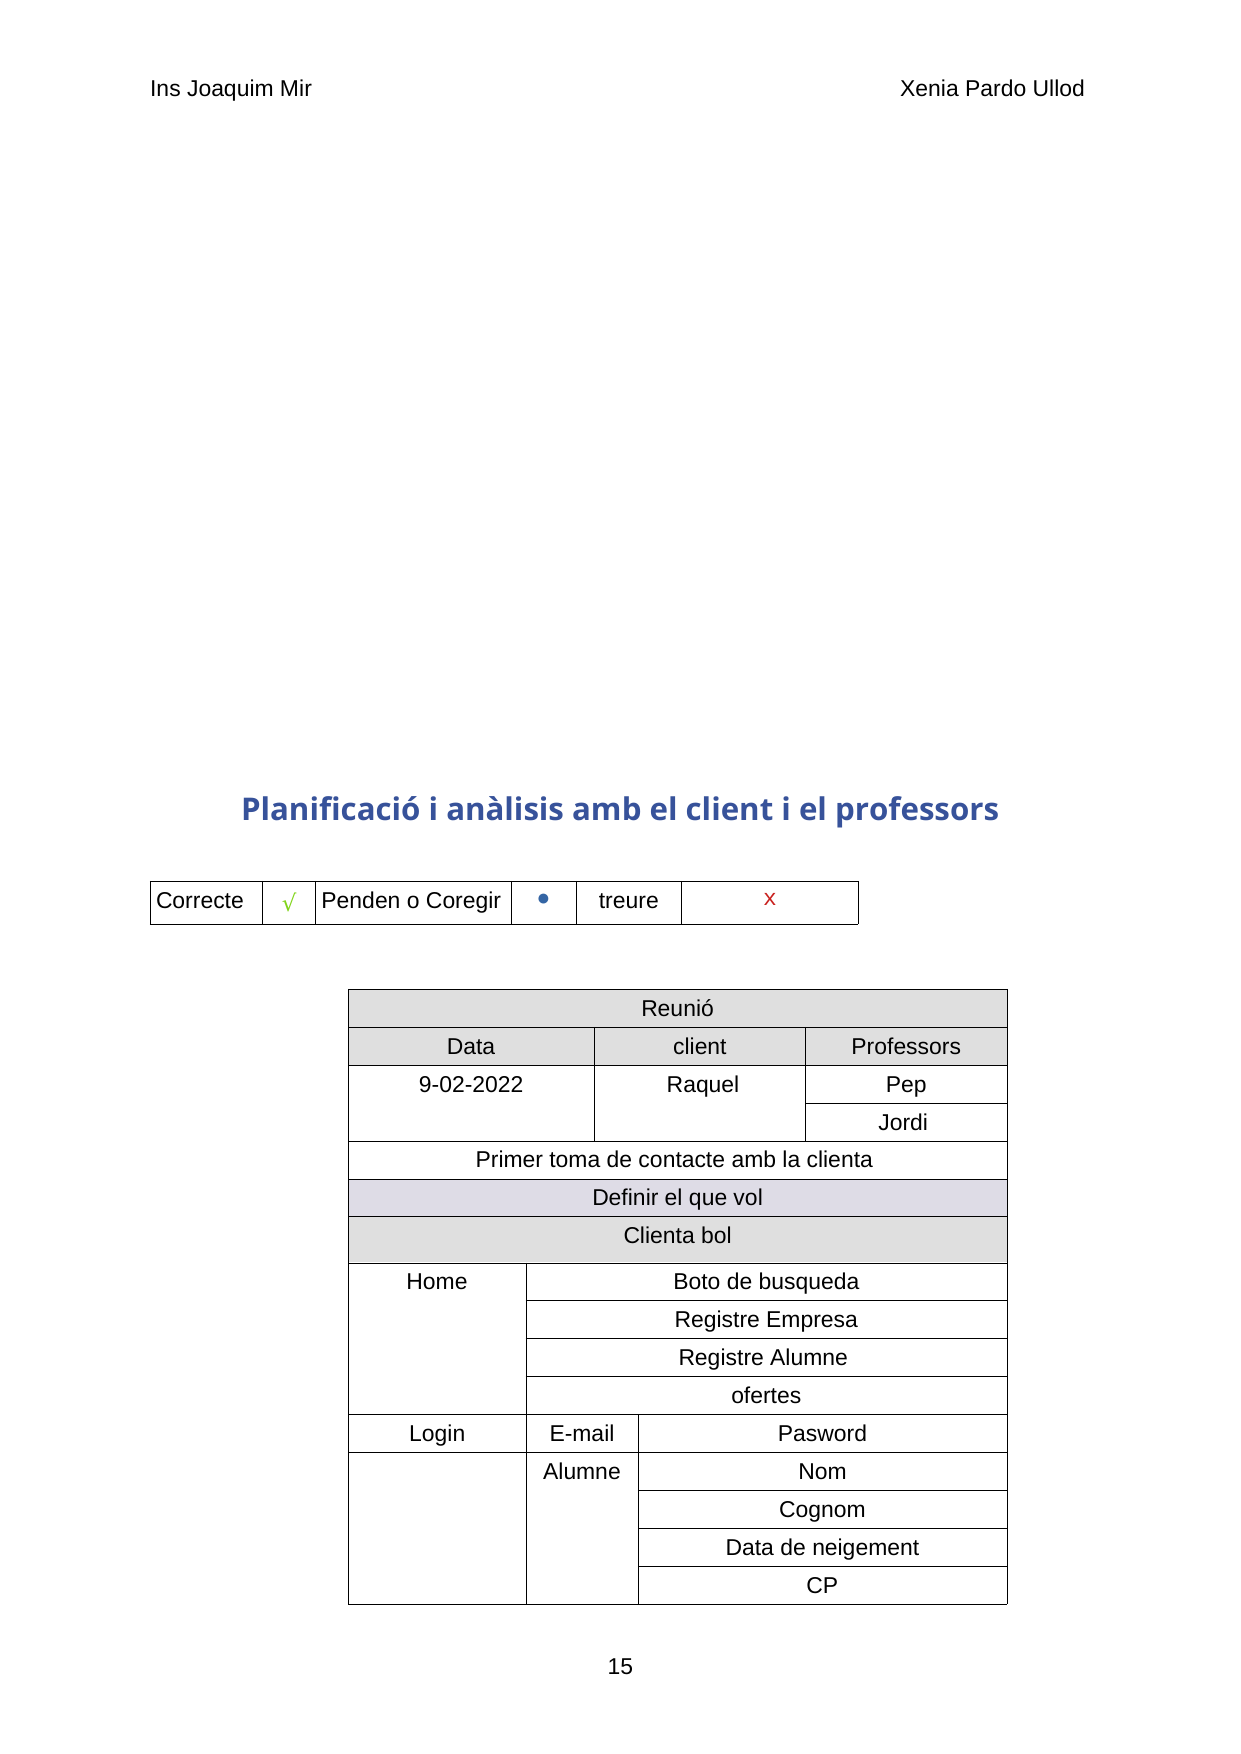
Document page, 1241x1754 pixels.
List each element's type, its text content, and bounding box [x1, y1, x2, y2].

table_cell Registre Empresa [527, 1301, 1007, 1338]
table_header x [682, 882, 858, 924]
table_cell ofertes [527, 1377, 1007, 1414]
table_cell Pasword [639, 1415, 1007, 1452]
table_cell 9-02-2022 [349, 1066, 594, 1141]
table_cell Clienta bol [349, 1217, 1007, 1262]
table_cell Boto de busqueda [527, 1264, 1007, 1300]
table_cell Jordi [806, 1104, 1007, 1141]
table_cell Cognom [639, 1491, 1007, 1528]
table_cell Registre Alumne [527, 1339, 1007, 1376]
table_cell Login [349, 1415, 526, 1452]
table_cell Raquel [595, 1066, 805, 1141]
table_header Correcte [151, 882, 262, 924]
table_cell Primer toma de contacte amb la clienta [349, 1142, 1007, 1178]
table_cell Pep [806, 1066, 1007, 1103]
text Planificació i anàlisis amb el client i el professors [150, 787, 1090, 830]
table_cell client [595, 1028, 805, 1065]
table_header Penden o Coregir [316, 882, 511, 924]
table_cell Definir el que vol [349, 1180, 1007, 1216]
table_cell E-mail [527, 1415, 638, 1452]
table_cell Nom [639, 1453, 1007, 1490]
table_cell CP [639, 1567, 1007, 1604]
table_cell Home [349, 1264, 526, 1414]
table_cell Professors [806, 1028, 1007, 1065]
table_header √ [263, 882, 315, 924]
table_cell Data [349, 1028, 594, 1065]
table_header Reunió [349, 990, 1007, 1027]
table_cell [349, 1453, 526, 1604]
table_cell Alumne [527, 1453, 638, 1604]
table_cell Data de neigement [639, 1529, 1007, 1566]
table_header ● [512, 882, 576, 924]
table_header treure [577, 882, 681, 924]
